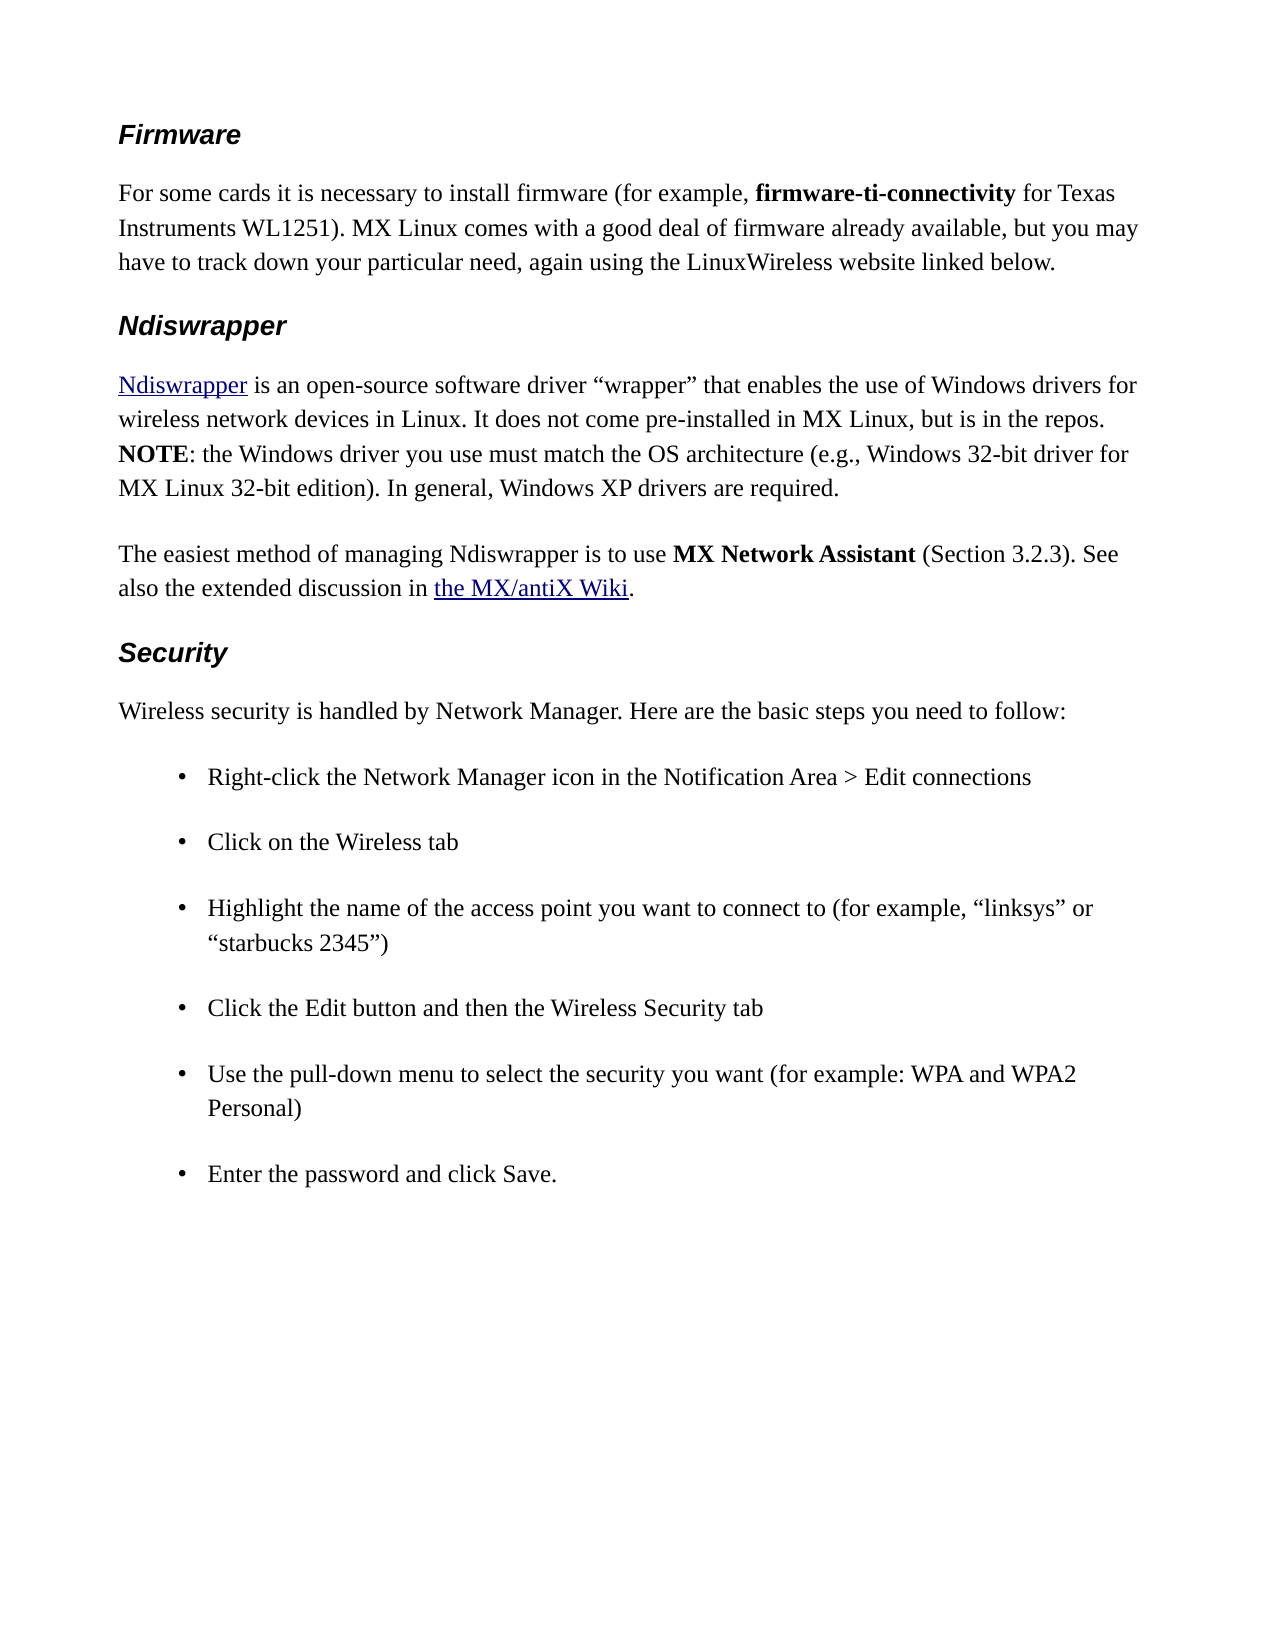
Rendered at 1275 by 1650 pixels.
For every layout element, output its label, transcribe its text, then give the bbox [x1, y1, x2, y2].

list Highlight the name of the access point you want to connect to (for example, “linksys” or “starbucks 2345”) [178, 893, 1141, 956]
list Click on the Wireless tab [178, 827, 1141, 856]
text Ndiswrapper is an open-source software driver “wrapper” that enables the use of Windows drivers for wireless network devices in Linux. It does not come pre-installed in MX Linux, but is in the repos. NOTE: the Windows driver you use must match the OS architecture (e.g., Windows 32-bit driver for MX Linux 32-bit edition). In general, Windows XP drivers are required. [118, 370, 1157, 502]
text The easiest method of managing Ndiswrapper is to use MX Network Assistant (Section 3.2.3). See also the extended discussion in the MX/antiX Wiki. [118, 539, 1157, 602]
list Use the pull-down menu to select the security you want (for example: WPA and WPA2 Personal) [178, 1059, 1141, 1122]
list Enter the password and click Save. [178, 1159, 1141, 1188]
subtitle Firmware [118, 118, 1157, 150]
list Click the Edit button and then the Wireless Security tab [178, 993, 1141, 1022]
text For some cards it is necessary to install firmware (for example, firmware-ti-connectivity for Texas Instruments WL1251). MX Linux comes with a good deal of firmware already available, but you may have to track down your particular need, again using the LinuxWireless website linked below. [118, 178, 1157, 276]
subtitle Ndiswrapper [118, 310, 1157, 342]
subtitle Security [118, 636, 1157, 668]
list Right-click the Network Manager icon in the Notification Area > Edit connections [178, 762, 1141, 790]
text Wireless security is handled by Network Manager. Here are the basic steps you need to follow: [118, 696, 1157, 725]
